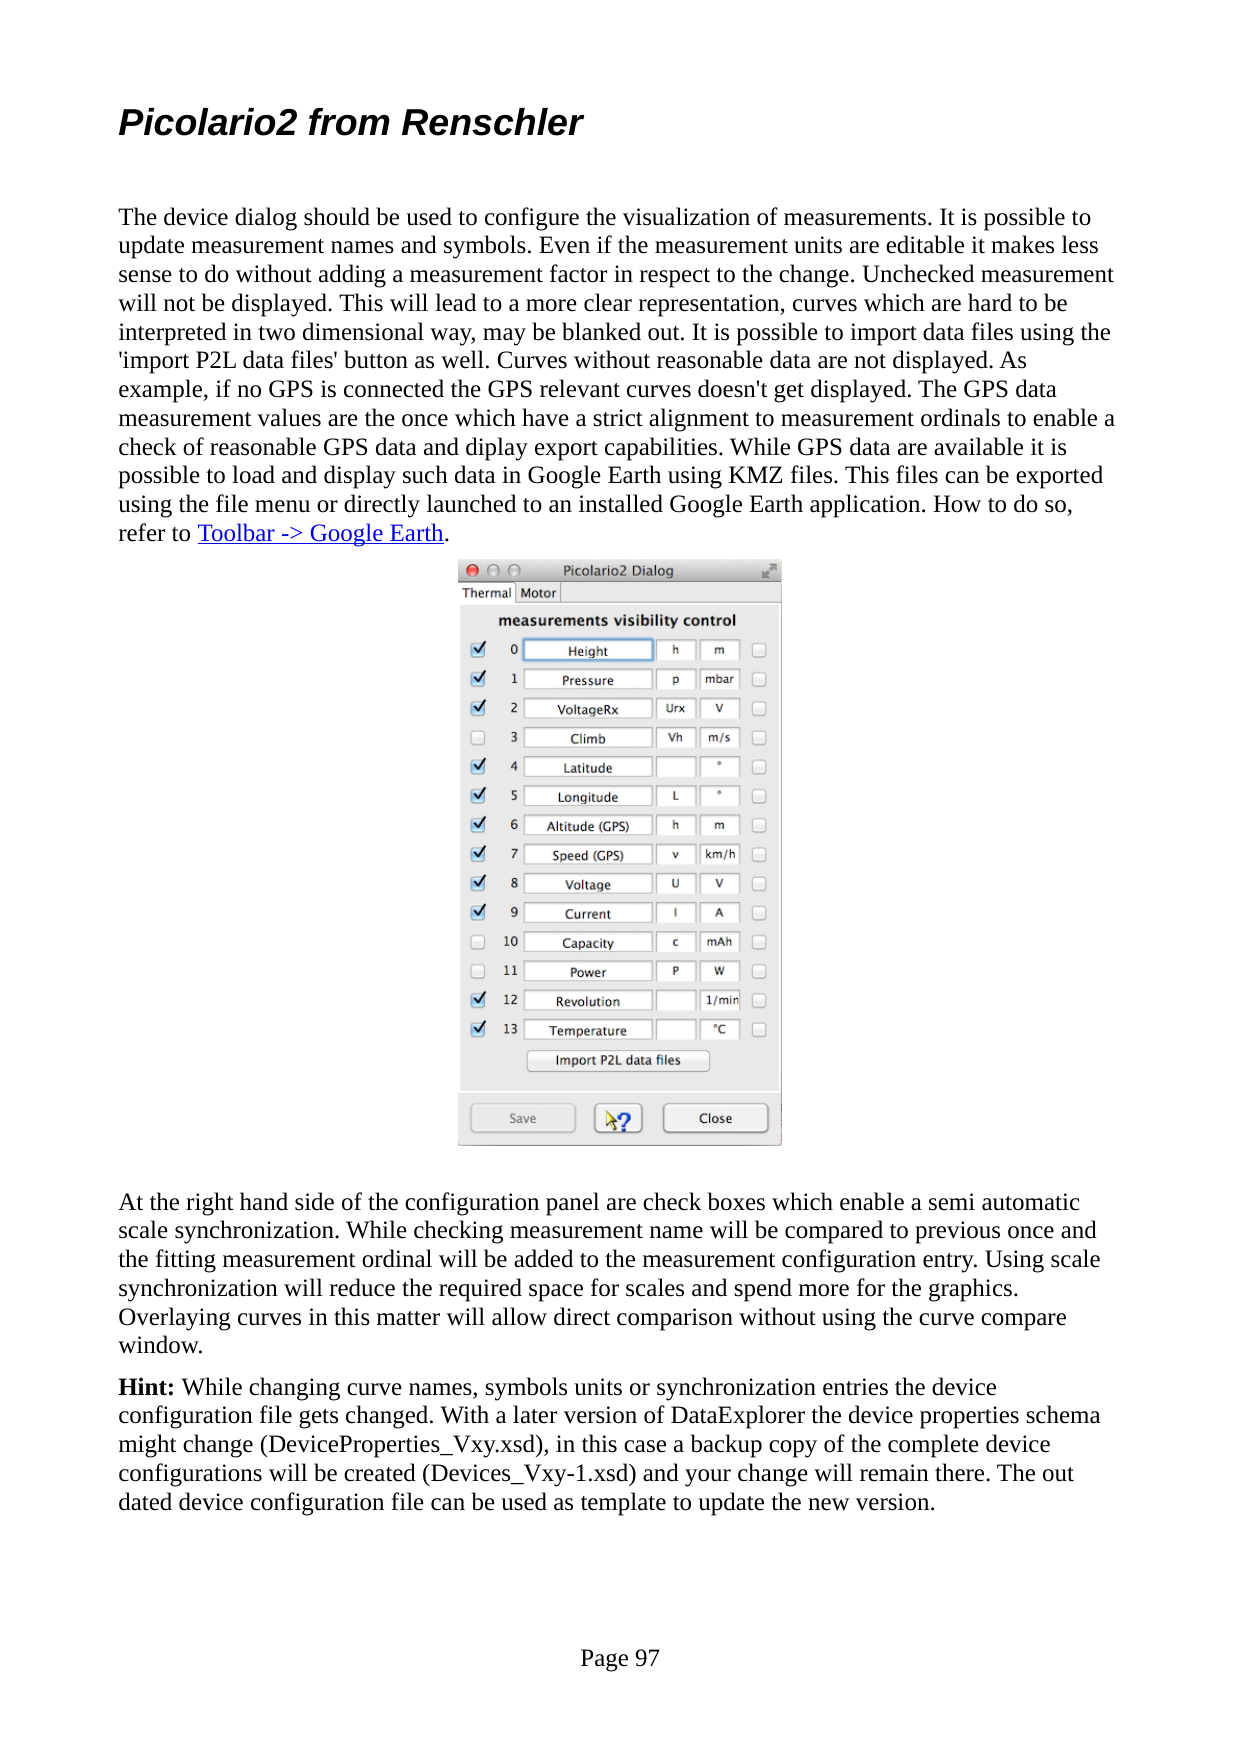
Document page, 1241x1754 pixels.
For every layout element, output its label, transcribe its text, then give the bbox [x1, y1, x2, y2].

subtitle Picolario2 from Renschler [118, 100, 1122, 143]
text At the right hand side of the configuration panel are check boxes which enable a semi automatic scale synchronization. While checking measurement name will be compared to previous once and the fitting measurement ordinal will be added to the measurement configuration entry. Using scale synchronization will reduce the required space for scales and spend more for the graphics. Overlaying curves in this matter will allow direct comparison without using the curve compare window. [118, 1187, 1122, 1359]
text The device dialog should be used to configure the visualization of measurements. It is possible to update measurement names and symbols. Even if the measurement units are editable it makes less sense to do without adding a measurement factor in respect to the change. Unchecked measurement will not be displayed. This will lead to a more clear representation, curves which are hard to be interpreted in two dimensional way, may be blanked out. It is possible to import data files using the 'import P2L data files' button as well. Curves without reasonable data are not displayed. As example, if no GPS is connected the GPS relevant curves doesn't get displayed. The GPS data measurement values are the once which have a strict alignment to measurement ordinals to enable a check of reasonable GPS data and diplay export capabilities. While GPS data are available it is possible to load and display such data in Google Earth using KMZ files. This files can be exported using the file menu or directly launched to an installed Google Earth application. How to do so, refer to Toolbar -> Google Earth. [118, 202, 1122, 547]
text Hint: While changing curve names, symbols units or synchronization entries the device configuration file gets changed. With a later version of DataExplorer the device properties schema might change (DeviceProperties_Vxy.xsd), in this case a backup copy of the complete device configurations will be created (Devices_Vxy-1.xsd) and your change will remain there. The out dated device configuration file can be used as template to update the new version. [118, 1372, 1122, 1516]
